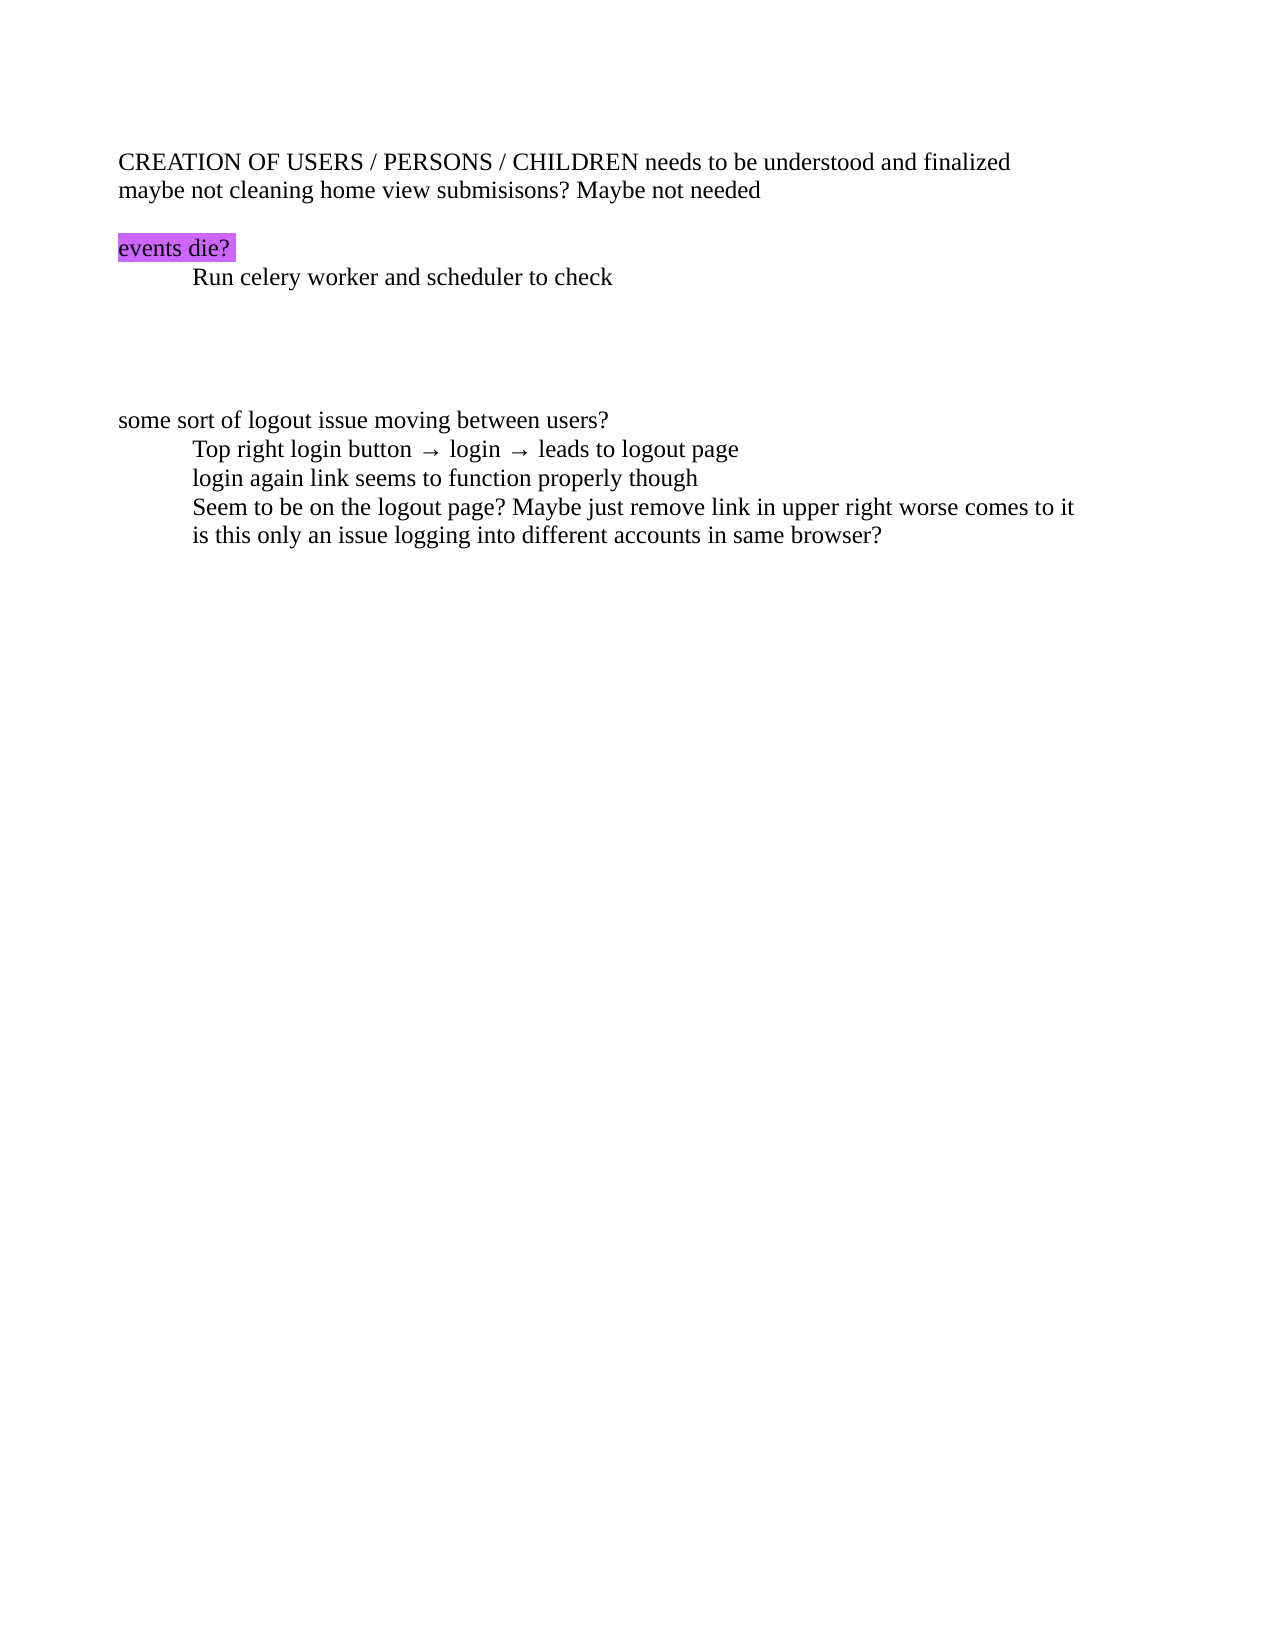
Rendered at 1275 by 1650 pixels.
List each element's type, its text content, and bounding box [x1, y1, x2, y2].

text login again link seems to function properly though [118, 463, 1157, 492]
text is this only an issue logging into different accounts in same browser? [118, 521, 1157, 549]
text CREATION OF USERS / PERSONS / CHILDREN needs to be understood and finalized [118, 147, 1157, 176]
text Top right login button → login → leads to logout page [118, 434, 1157, 463]
text maybe not cleaning home view submisisons? Maybe not needed [118, 176, 1157, 204]
text some sort of logout issue moving between users? [118, 406, 1157, 434]
text Run celery worker and scheduler to check [118, 262, 1157, 291]
text Seem to be on the logout page? Maybe just remove link in upper right worse comes to it [118, 492, 1157, 521]
text events die? [118, 233, 1157, 262]
